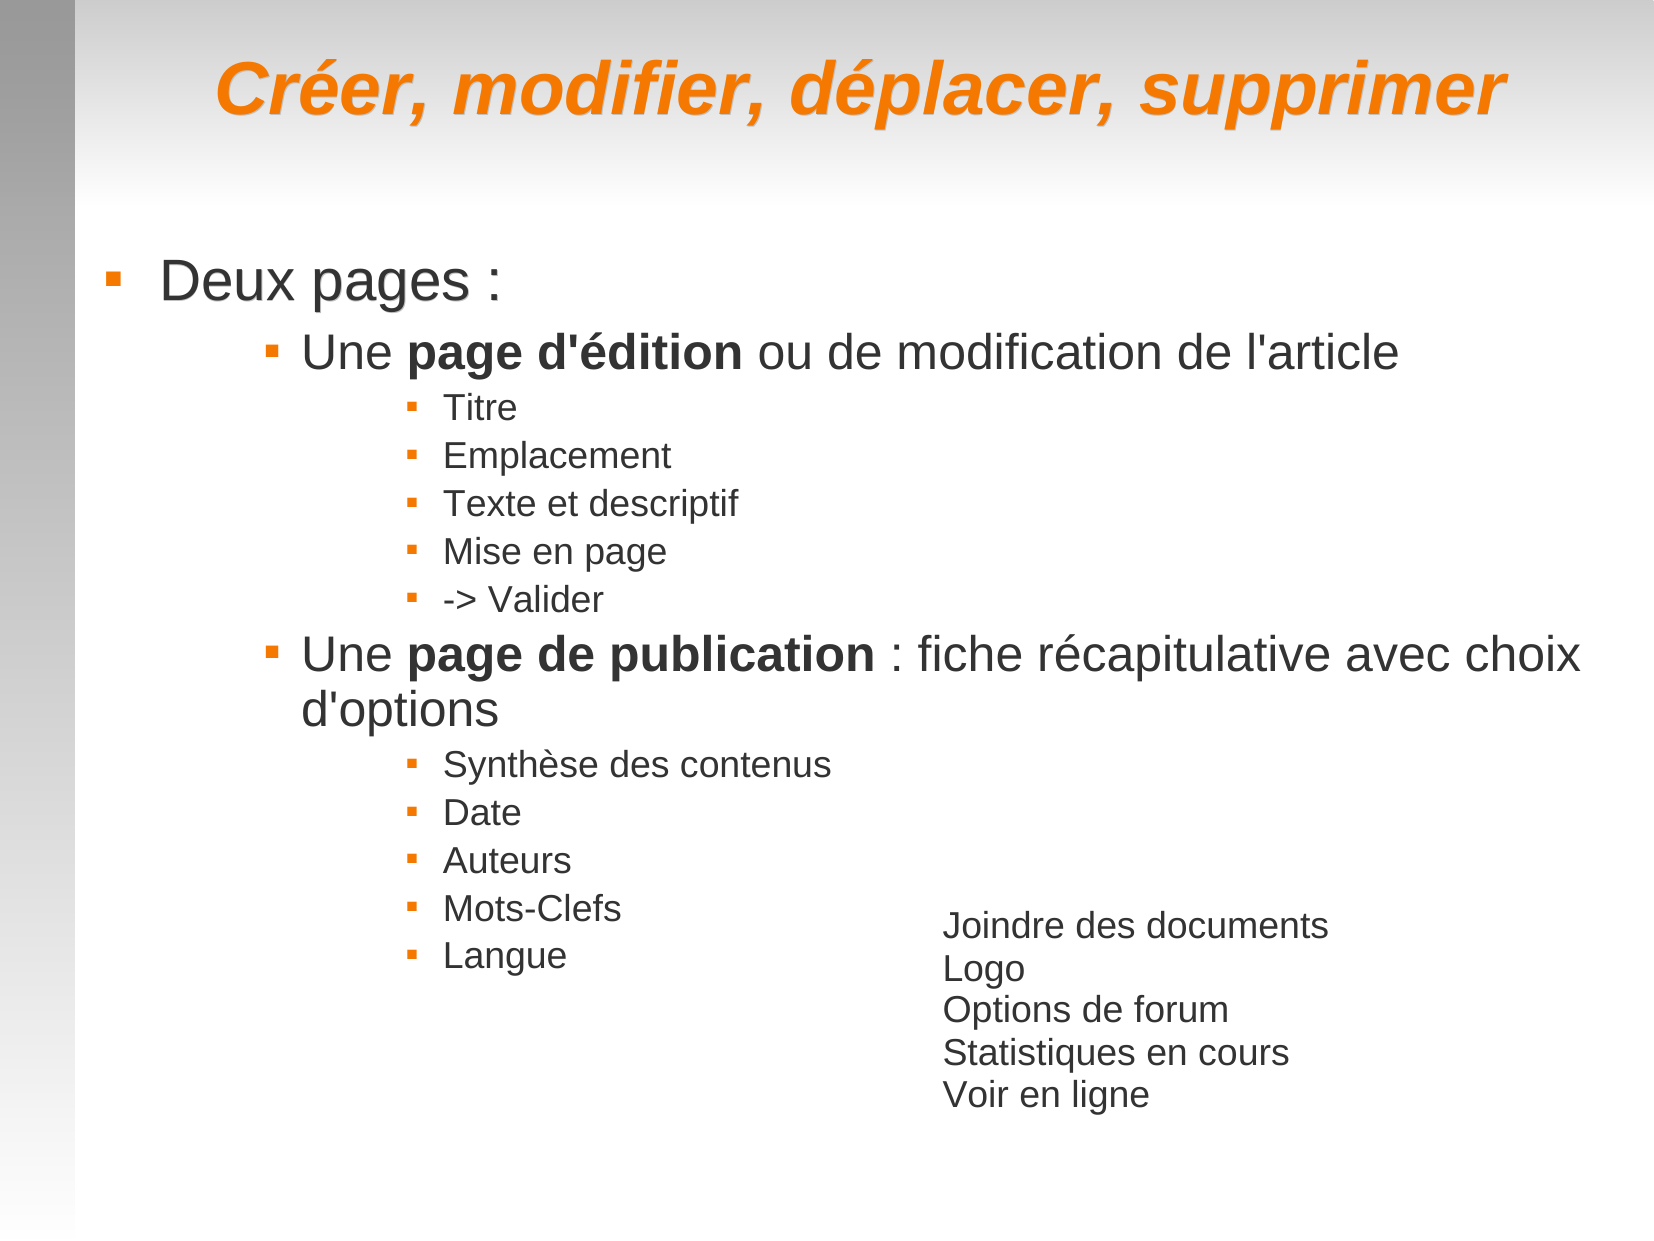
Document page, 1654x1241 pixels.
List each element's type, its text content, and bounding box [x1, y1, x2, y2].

title Créer, modifier, déplacer, supprimer [88, 0, 1654, 178]
text_box Joindre des documents Logo Options de forum Statistiques en cours Voir en ligne [608, 897, 1382, 1215]
list Deux pages : Une page d'édition ou de modification de l'article Titre Emplacement Texte et descriptif Mise en page -> Valider Une page de publication : fiche récapitulative avec choix d'options Synthèse des contenus Date Auteurs Mots-Clefs Langue [88, 248, 1625, 1067]
